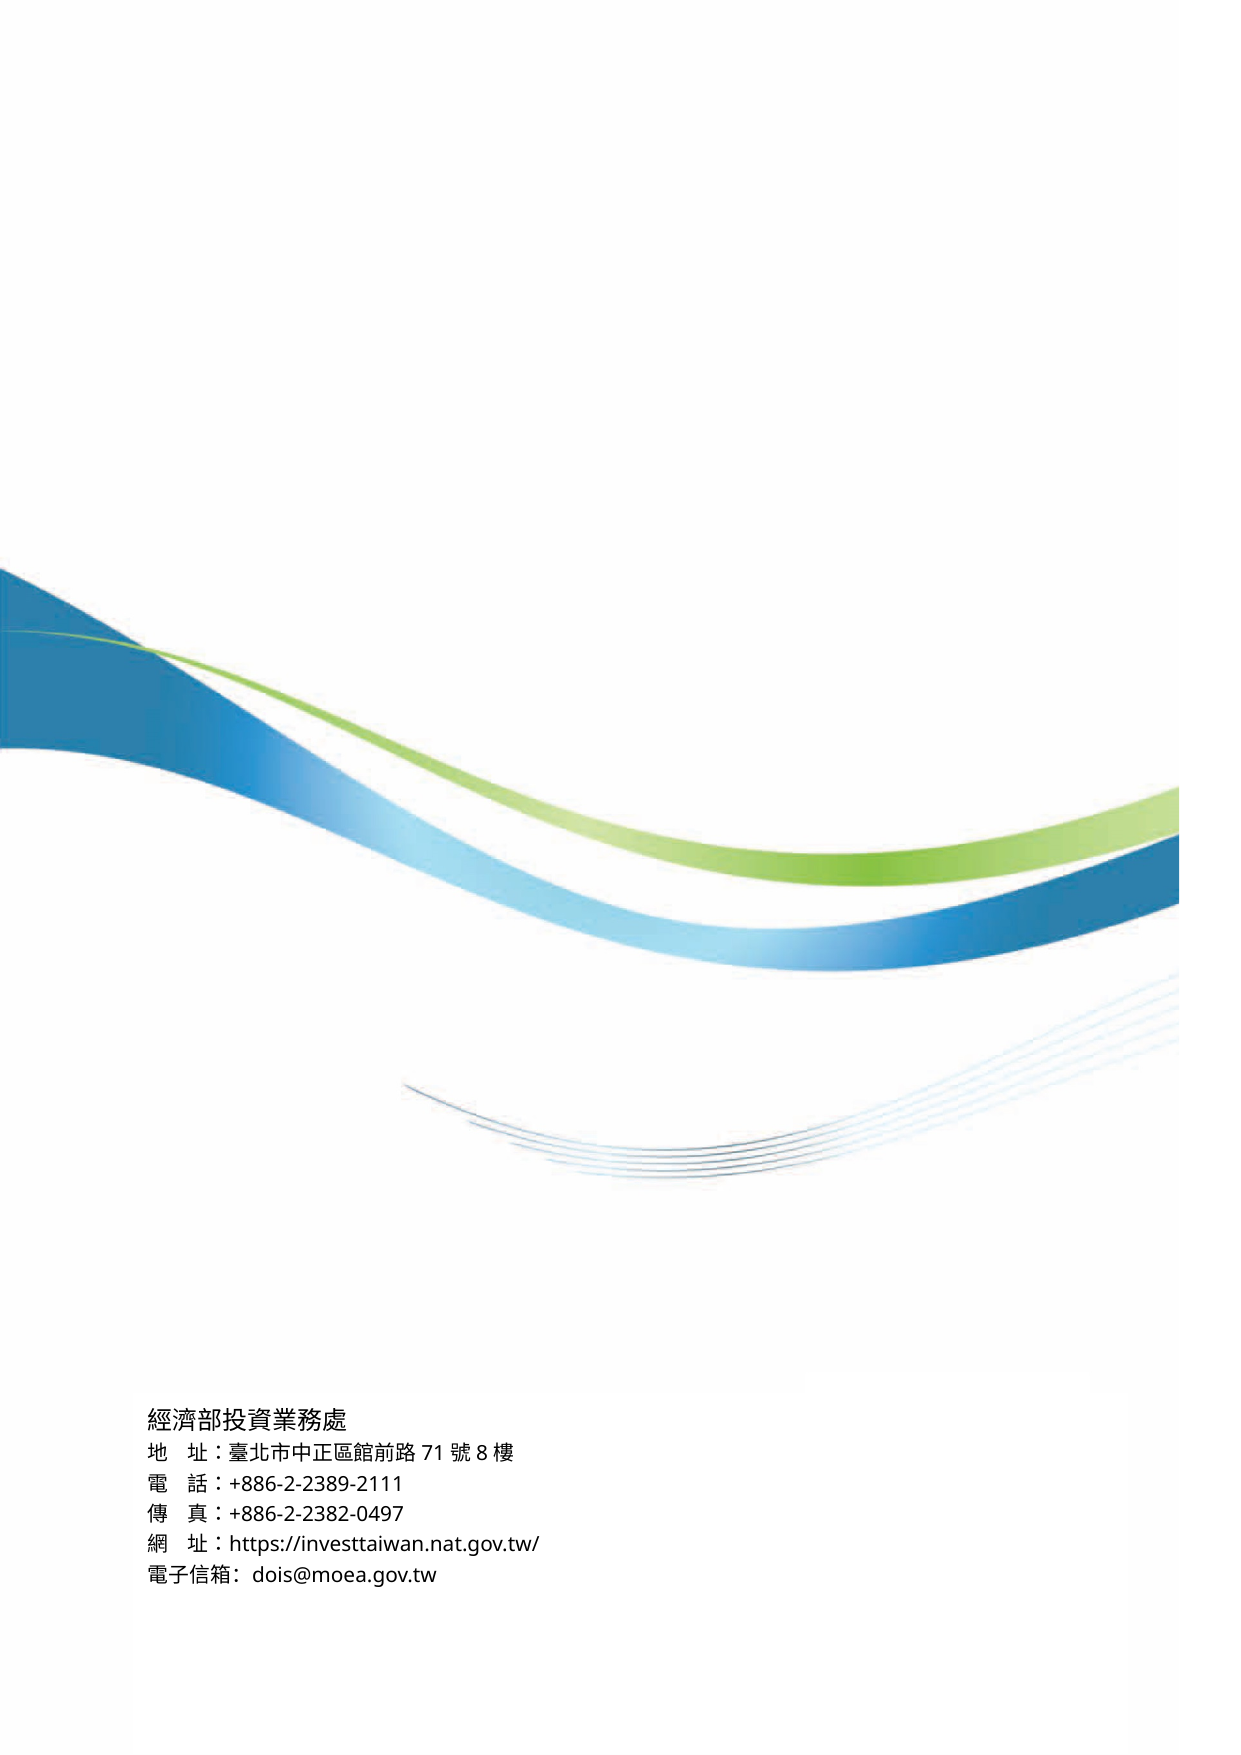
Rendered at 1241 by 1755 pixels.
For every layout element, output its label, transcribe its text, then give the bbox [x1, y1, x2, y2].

text 電 話：+886-2-2389-2111 [148, 1467, 1113, 1497]
text 電子信箱：dois@moea.gov.tw [148, 1558, 1113, 1588]
text 經濟部投資業務處 [148, 1400, 1113, 1437]
text 傳 真：+886-2-2382-0497 [148, 1497, 1113, 1527]
picture [0, 0, 1180, 1755]
text 地 址：臺北市中正區館前路 71 號 8 樓 [148, 1437, 1113, 1467]
text 網 址：https://investtaiwan.nat.gov.tw/ [148, 1527, 1113, 1558]
